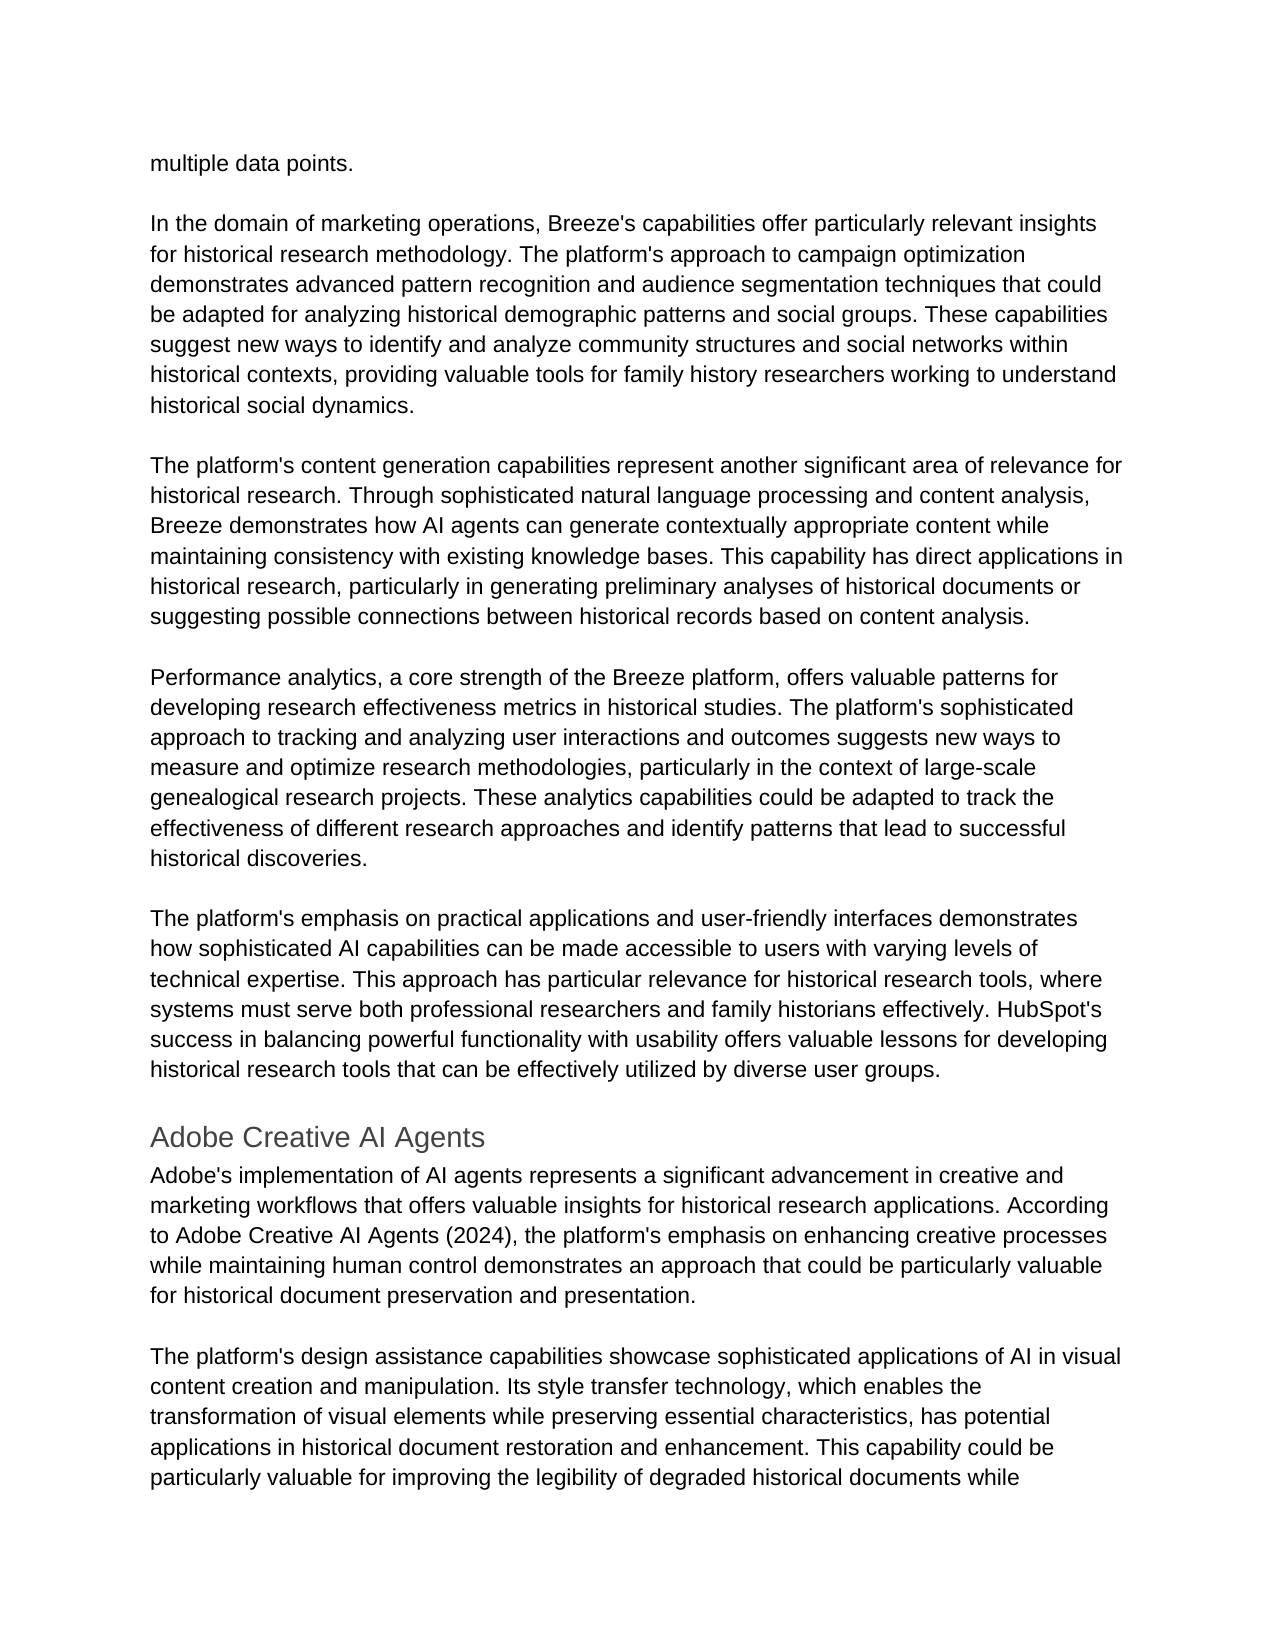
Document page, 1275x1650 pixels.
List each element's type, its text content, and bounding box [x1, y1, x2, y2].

text The platform's design assistance capabilities showcase sophisticated applications of AI in visual content creation and manipulation. Its style transfer technology, which enables the transformation of visual elements while preserving essential characteristics, has potential applications in historical document restoration and enhancement. This capability could be particularly valuable for improving the legibility of degraded historical documents while [150, 1343, 1125, 1490]
text In the domain of marketing operations, Breeze's capabilities offer particularly relevant insights for historical research methodology. The platform's approach to campaign optimization demonstrates advanced pattern recognition and audience segmentation techniques that could be adapted for analyzing historical demographic patterns and social groups. These capabilities suggest new ways to identify and analyze community structures and social networks within historical contexts, providing valuable tools for family history researchers working to understand historical social dynamics. [150, 210, 1125, 418]
text multiple data points. [150, 150, 1125, 176]
text Performance analytics, a core strength of the Breeze platform, offers valuable patterns for developing research effectiveness metrics in historical studies. The platform's sophisticated approach to tracking and analyzing user interactions and outcomes suggests new ways to measure and optimize research methodologies, particularly in the context of large-scale genealogical research projects. These analytics capabilities could be adapted to track the effectiveness of different research approaches and identify patterns that lead to successful historical discoveries. [150, 663, 1125, 871]
text The platform's content generation capabilities represent another significant area of relevance for historical research. Through sophisticated natural language processing and content analysis, Breeze demonstrates how AI agents can generate contextually appropriate content while maintaining consistency with existing knowledge bases. This capability has direct applications in historical research, particularly in generating preliminary analyses of historical documents or suggesting possible connections between historical records based on content analysis. [150, 452, 1125, 629]
text Adobe's implementation of AI agents represents a significant advancement in creative and marketing workflows that offers valuable insights for historical research applications. According to Adobe Creative AI Agents (2024), the platform's emphasis on enhancing creative processes while maintaining human control demonstrates an approach that could be particularly valuable for historical document preservation and presentation. [150, 1162, 1125, 1309]
text The platform's emphasis on practical applications and user-friendly interfaces demonstrates how sophisticated AI capabilities can be made accessible to users with varying levels of technical expertise. This approach has particular relevance for historical research tools, where systems must serve both professional researchers and family historians effectively. HubSpot's success in balancing powerful functionality with usability offers valuable lessons for developing historical research tools that can be effectively utilized by diverse user groups. [150, 905, 1125, 1083]
subtitle Adobe Creative AI Agents [150, 1120, 1125, 1153]
